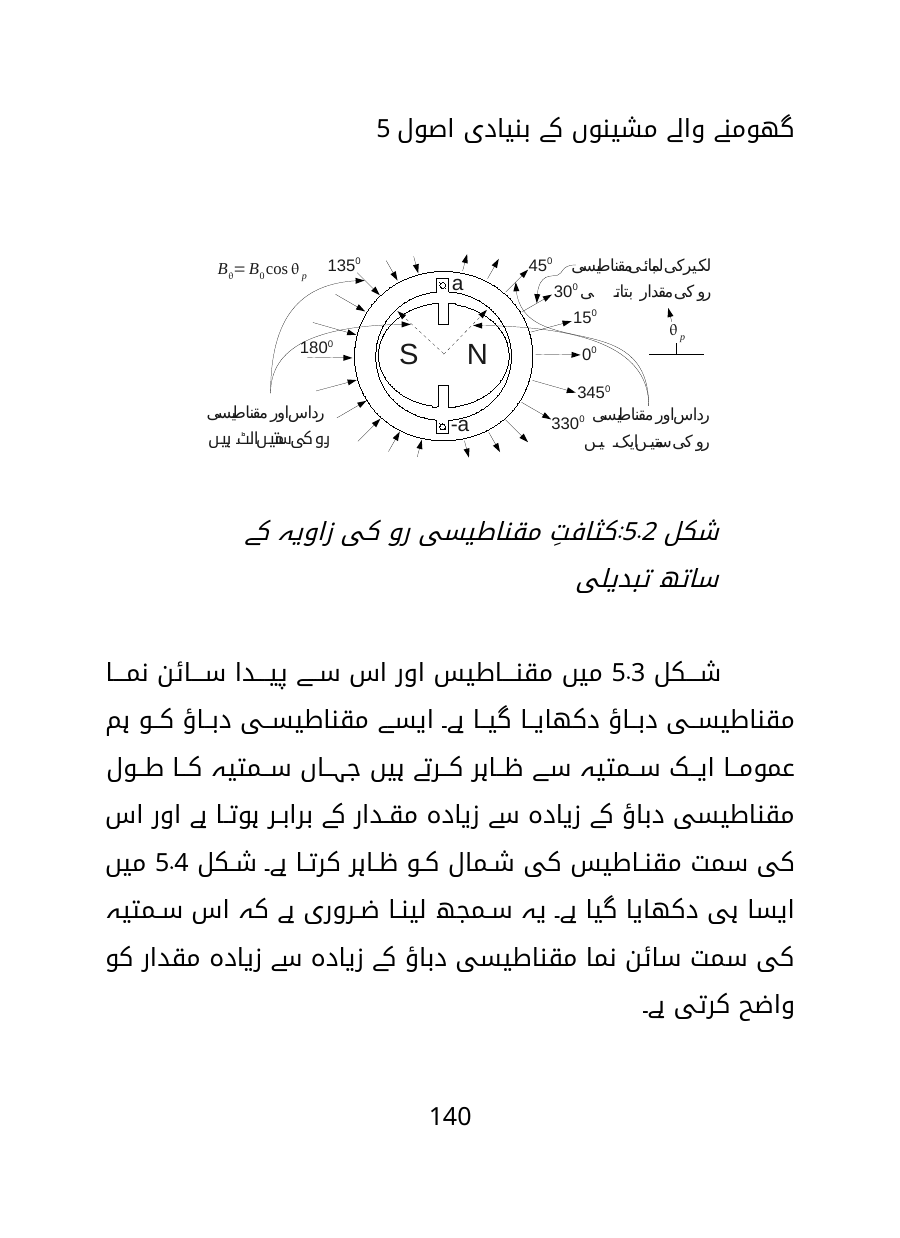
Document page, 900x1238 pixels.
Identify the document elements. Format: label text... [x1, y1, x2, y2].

text شکل 5.2:کثافتِ مقناطیسی رو کی زاویہ کے ساتھ تبدیلی [182, 195, 718, 603]
text شکل 5.3 میں مقناطیس اور اس سے پیدا سائن نما مقناطیسی دباؤ دکھایا گیا ہے۔ ایسے مقناطیسی دباؤ کو ہم عموما ایک سمتیہ سے ظاہر کرتے ہیں جہاں سمتیہ کا طول مقناطیسی دباؤ کے زیادہ سے زیادہ مقدار کے برابر ہوتا ہے اور اس کی سمت مقناطیس کی شمال کو ظاہر کرتا ہے۔ شکل 5.4 میں ایسا ہی دکھایا گیا ہے۔ یہ سمجھ لینا ضروری ہے کہ اس سمتیہ کی سمت سائن نما مقناطیسی دباؤ کے زیادہ سے زیادہ مقدار کو واضح کرتی ہے۔ [105, 649, 795, 1029]
